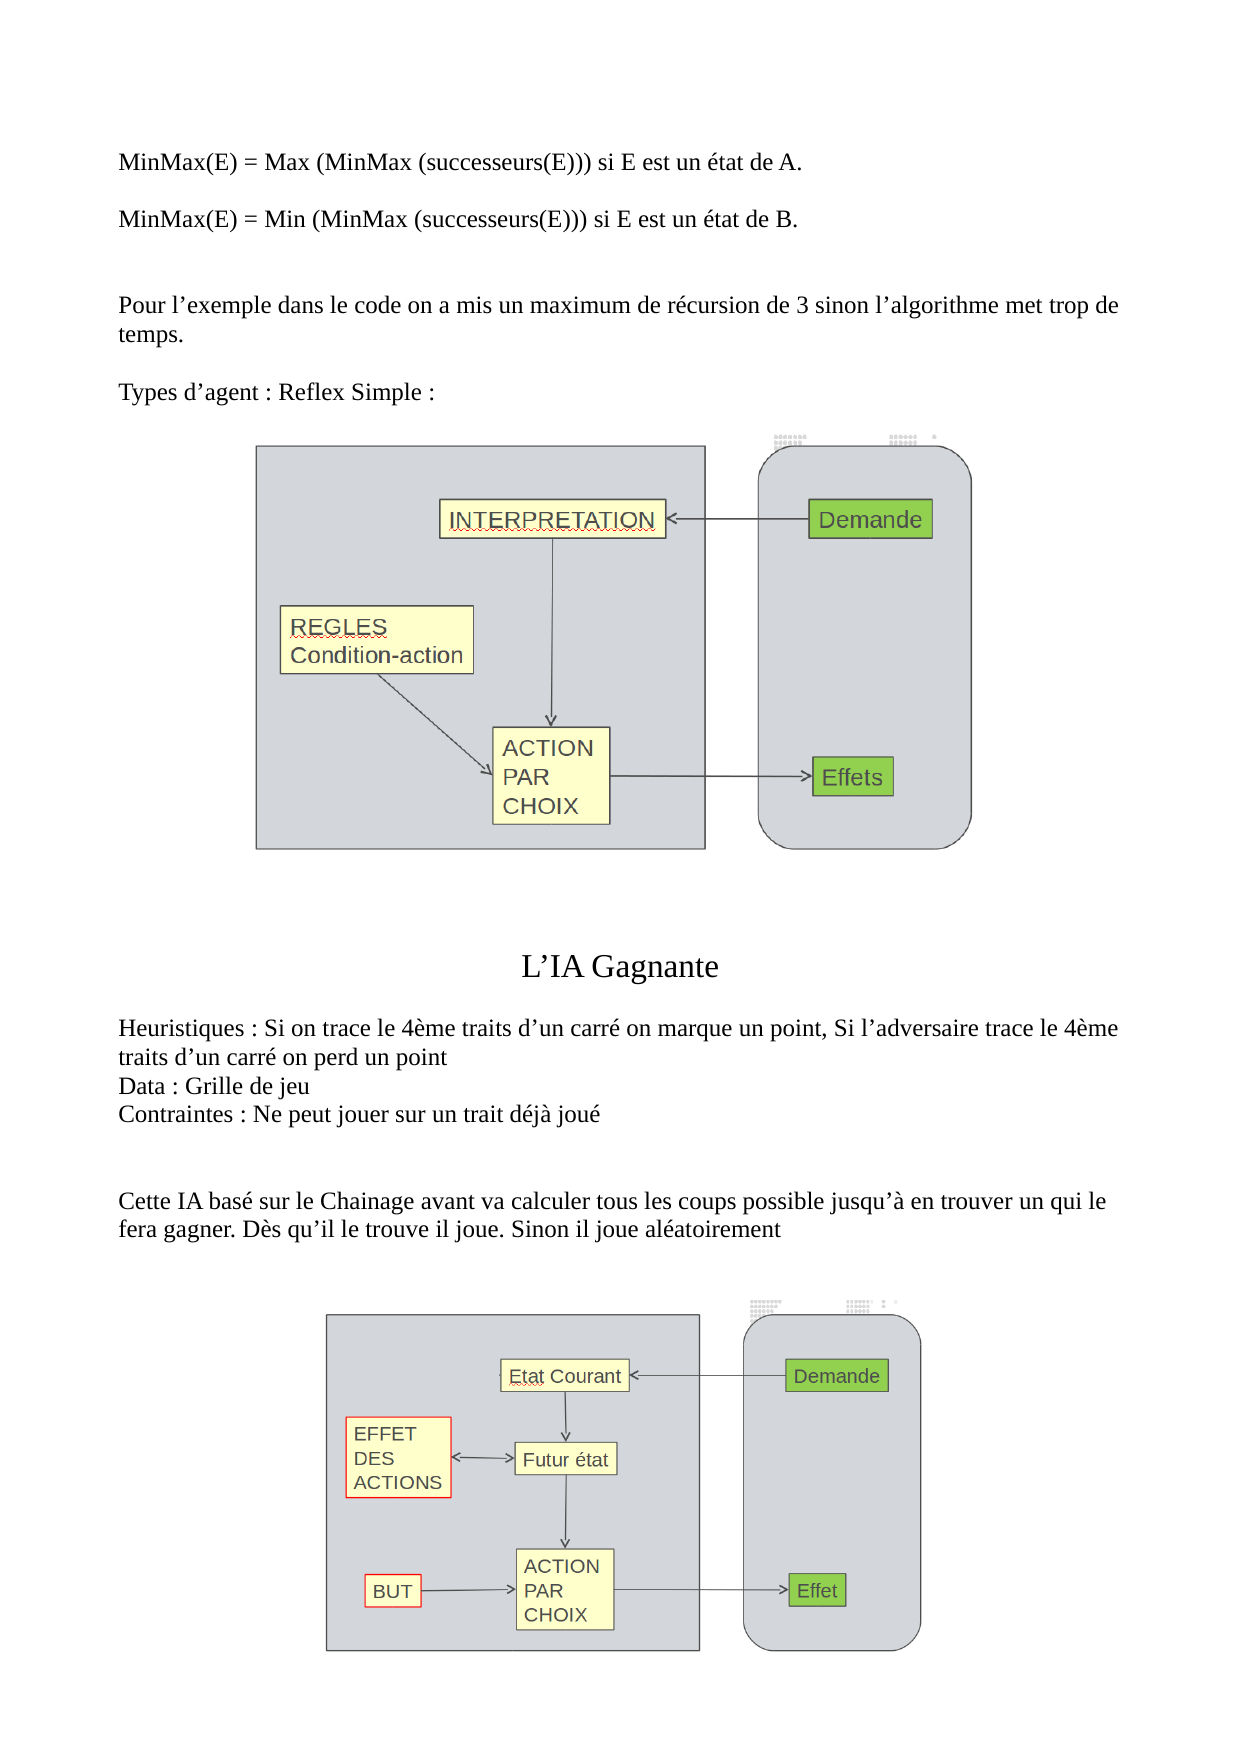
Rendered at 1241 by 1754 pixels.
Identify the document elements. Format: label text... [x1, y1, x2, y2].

text Types d’agent : Reflex Simple : [118, 377, 1122, 406]
text MinMax(E) = Min (MinMax (successeurs(E))) si E est un état de B. [118, 204, 1122, 233]
text Pour l’exemple dans le code on a mis un maximum de récursion de 3 sinon l’algorithme met trop de temps. [118, 291, 1122, 348]
picture [228, 434, 1012, 860]
text Cette IA basé sur le Chainage avant va calculer tous les coups possible jusqu’à en trouver un qui le fera gagner. Dès qu’il le trouve il joue. Sinon il joue aléatoirement [118, 1186, 1122, 1243]
picture [294, 1300, 947, 1659]
text MinMax(E) = Max (MinMax (successeurs(E))) si E est un état de A. [118, 147, 1122, 176]
text Contraintes : Ne peut jouer sur un trait déjà joué [118, 1099, 1122, 1128]
text Heuristiques : Si on trace le 4ème traits d’un carré on marque un point, Si l’adversaire trace le 4ème traits d’un carré on perd un point [118, 1013, 1122, 1071]
text Data : Grille de jeu [118, 1071, 1122, 1099]
text L’IA Gagnante [118, 946, 1122, 984]
